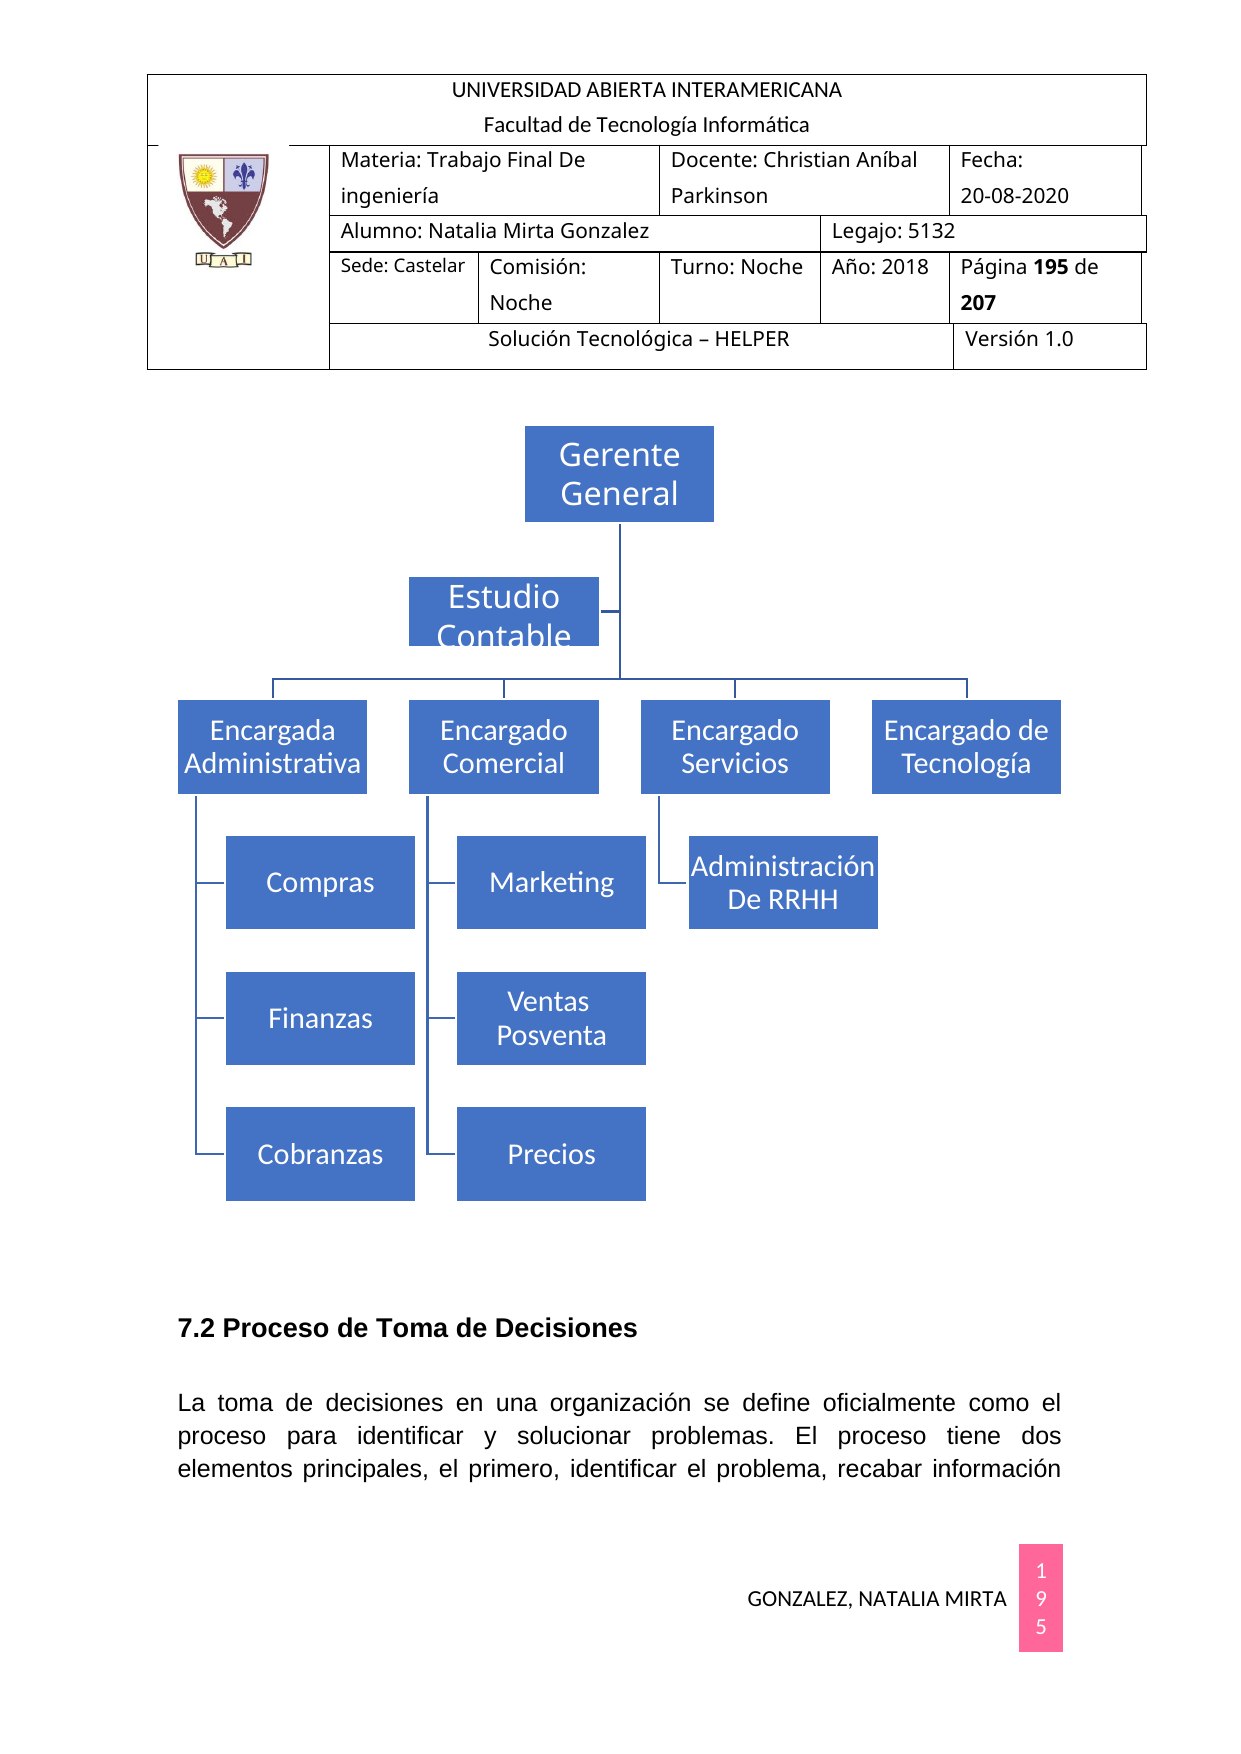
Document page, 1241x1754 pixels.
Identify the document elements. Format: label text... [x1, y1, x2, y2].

text La toma de decisiones en una organización se define oficialmente como el proceso para identificar y solucionar problemas. El proceso tiene dos elementos principales, el primero, identificar el problema, recabar información [177, 1388, 1063, 1483]
subtitle 7.2 Proceso de Toma de Decisiones [177, 1312, 1063, 1343]
